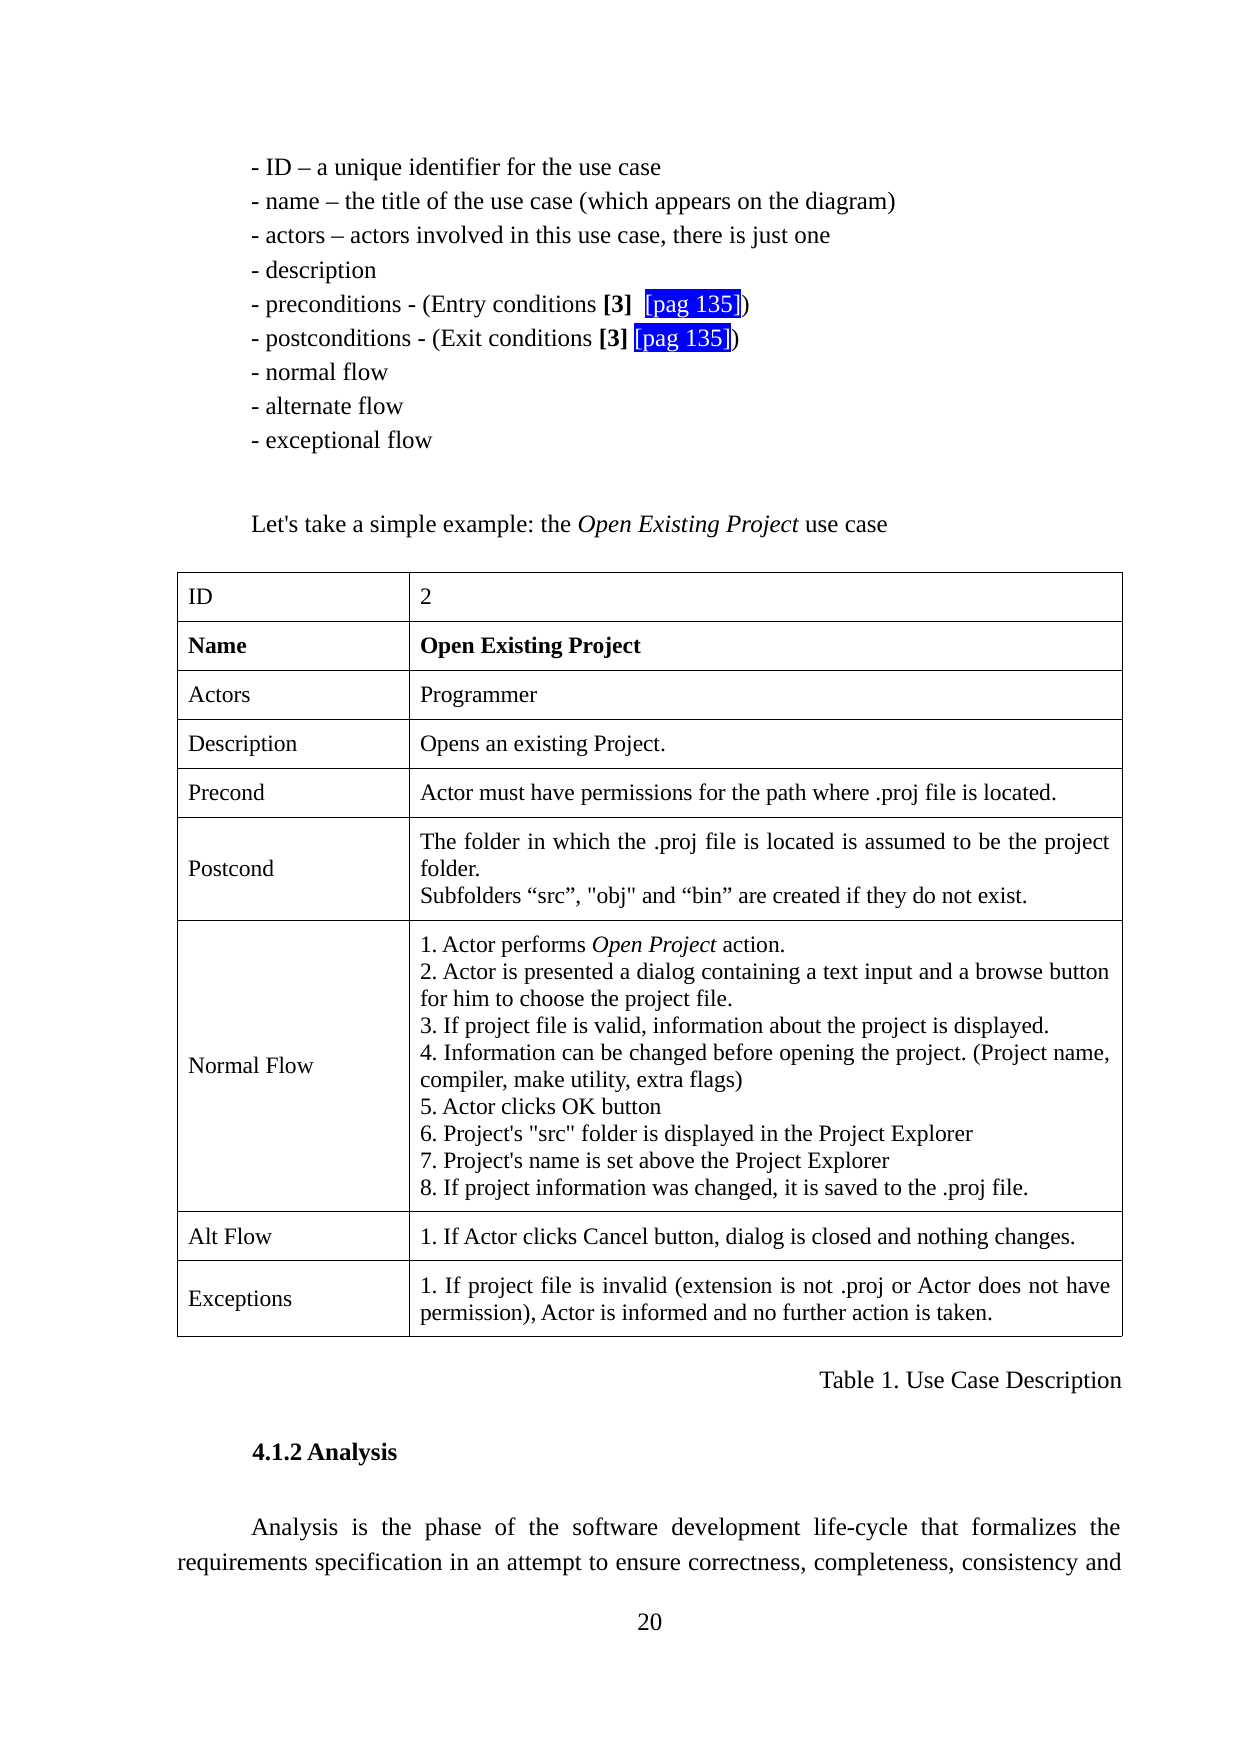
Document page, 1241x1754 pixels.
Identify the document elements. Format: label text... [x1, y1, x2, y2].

text Table 1. Use Case Description [177, 1365, 1122, 1394]
table_header 2 [410, 573, 1122, 621]
table_cell Precond [178, 769, 409, 817]
text - normal flow [177, 357, 1122, 386]
table_cell Actor must have permissions for the path where .proj file is located. [410, 769, 1122, 817]
table_cell Actors [178, 671, 409, 719]
table_cell Exceptions [178, 1261, 409, 1336]
table_cell Alt Flow [178, 1212, 409, 1260]
text - ID – a unique identifier for the use case [177, 152, 1122, 181]
table_cell Normal Flow [178, 921, 409, 1211]
text Analysis is the phase of the software development life-cycle that formalizes the requirements specification in an attempt to ensure correctness, completeness, consistency and [177, 1512, 1122, 1575]
text - actors – actors involved in this use case, there is just one [177, 221, 1122, 249]
table_cell Programmer [410, 671, 1122, 719]
table_cell Postcond [178, 818, 409, 919]
text - preconditions - (Entry conditions [3] [pag 135]) [177, 289, 1122, 318]
table_cell 1. If Actor clicks Cancel button, dialog is closed and nothing changes. [410, 1212, 1122, 1260]
table_cell 1. If project file is invalid (extension is not .proj or Actor does not have permission), Actor is informed and no further action is taken. [410, 1261, 1122, 1336]
table_cell Description [178, 720, 409, 768]
text - name – the title of the use case (which appears on the diagram) [177, 186, 1122, 215]
table_cell Name [178, 622, 409, 670]
table_cell Opens an existing Project. [410, 720, 1122, 768]
subtitle 4.1.2 Analysis [177, 1437, 1122, 1466]
text Let's take a simple example: the Open Existing Project use case [177, 509, 1122, 538]
text - exceptional flow [177, 426, 1122, 454]
table_cell 1. Actor performs Open Project action. 2. Actor is presented a dialog containing a text input and a browse button for him to choose the project file. 3. If project file is valid, information about the project is displayed. 4. Information can be changed before opening the project. (Project name, compiler, make utility, extra flags) 5. Actor clicks OK button 6. Project's "src" folder is displayed in the Project Explorer 7. Project's name is set above the Project Explorer 8. If project information was changed, it is saved to the .proj file. [410, 921, 1122, 1211]
text - description [177, 255, 1122, 283]
text - postconditions - (Exit conditions [3] [pag 135]) [177, 323, 1122, 352]
table_cell The folder in which the .proj file is located is assumed to be the project folder. Subfolders “src”, "obj" and “bin” are created if they do not exist. [410, 818, 1122, 919]
text - alternate flow [177, 391, 1122, 420]
table_header ID [178, 573, 409, 621]
table_cell Open Existing Project [410, 622, 1122, 670]
